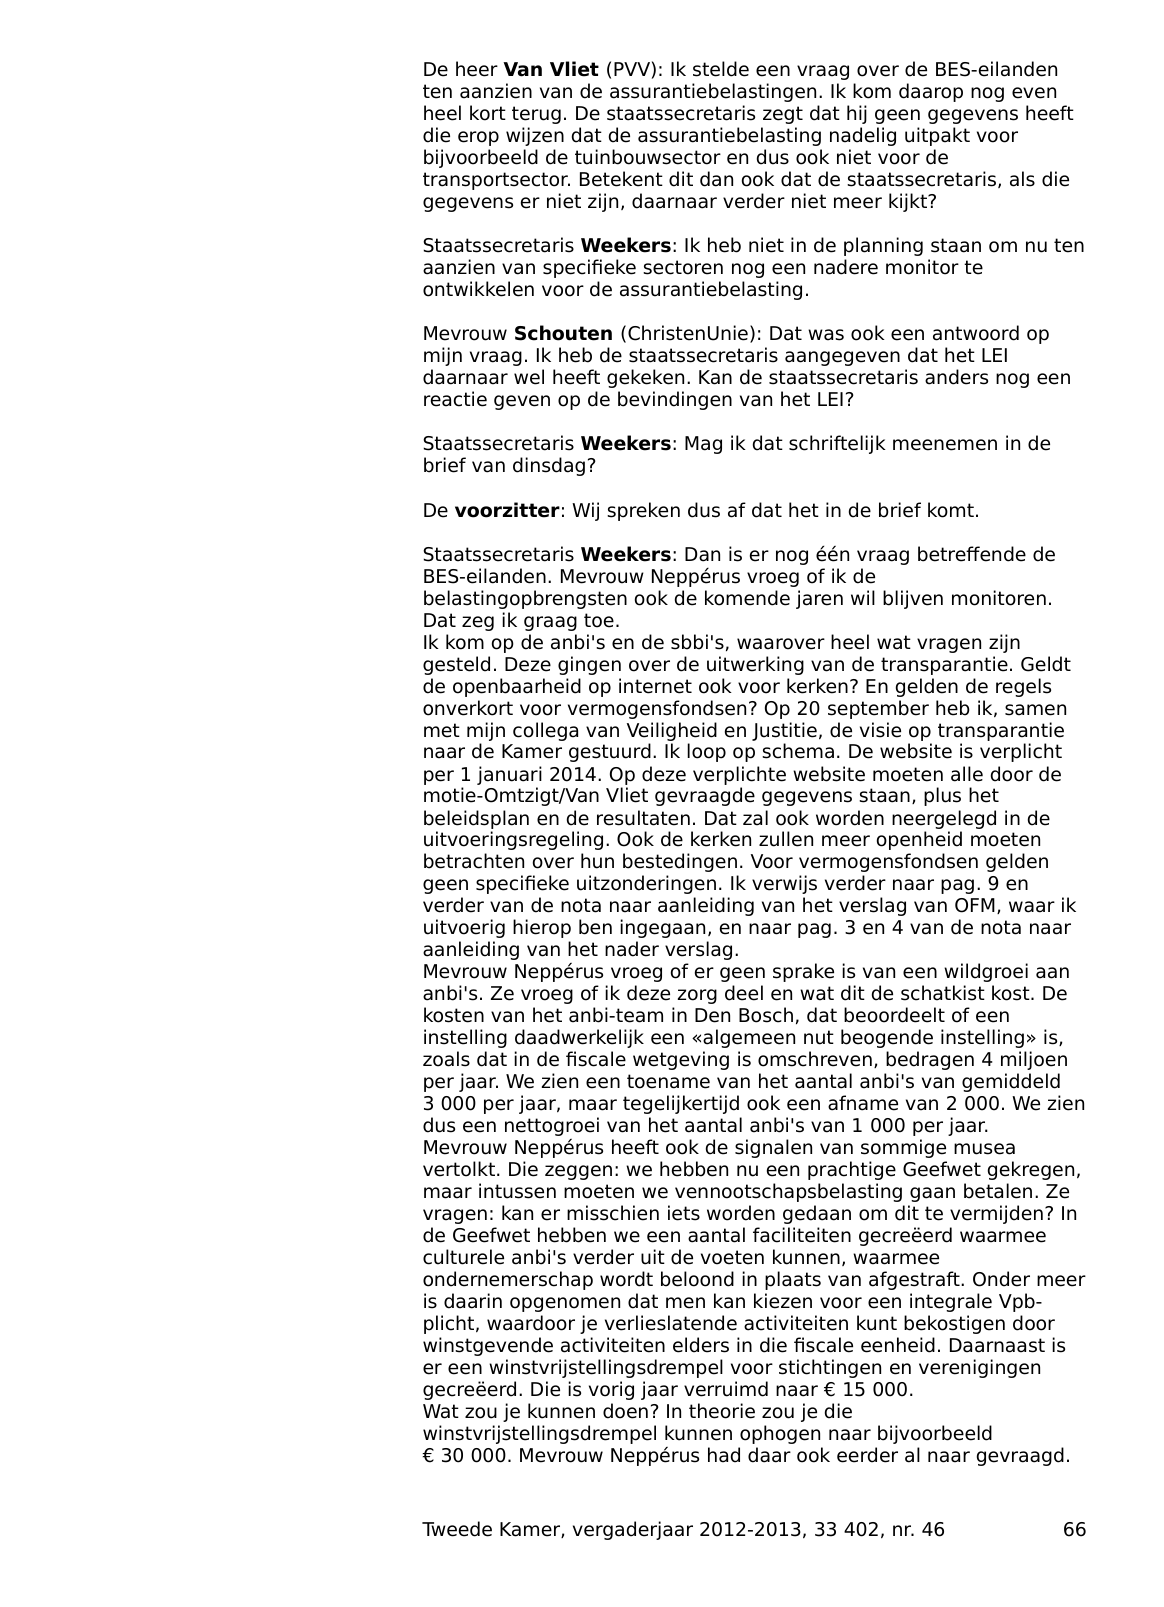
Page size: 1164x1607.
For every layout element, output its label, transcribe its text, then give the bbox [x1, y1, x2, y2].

text Mevrouw Neppérus vroeg of er geen sprake is van een wildgroei aan anbi's. Ze vroeg of ik deze zorg deel en wat dit de schatkist kost. De kosten van het anbi-team in Den Bosch, dat beoordeelt of een instelling daadwerkelijk een «algemeen nut beogende instelling» is, zoals dat in de fiscale wetgeving is omschreven, bedragen 4 miljoen per jaar. We zien een toename van het aantal anbi's van gemiddeld 3 000 per jaar, maar tegelijkertijd ook een afname van 2 000. We zien dus een nettogroei van het aantal anbi's van 1 000 per jaar. [422, 961, 1087, 1137]
text Ik kom op de anbi's en de sbbi's, waarover heel wat vragen zijn gesteld. Deze gingen over de uitwerking van de transparantie. Geldt de openbaarheid op internet ook voor kerken? En gelden de regels onverkort voor vermogensfondsen? Op 20 september heb ik, samen met mijn collega van Veiligheid en Justitie, de visie op transparantie naar de Kamer gestuurd. Ik loop op schema. De website is verplicht per 1 januari 2014. Op deze verplichte website moeten alle door de motie-Omtzigt/Van Vliet gevraagde gegevens staan, plus het beleidsplan en de resultaten. Dat zal ook worden neergelegd in de uitvoeringsregeling. Ook de kerken zullen meer openheid moeten betrachten over hun bestedingen. Voor vermogensfondsen gelden geen specifieke uitzonderingen. Ik verwijs verder naar pag. 9 en verder van de nota naar aanleiding van het verslag van OFM, waar ik uitvoerig hierop ben ingegaan, en naar pag. 3 en 4 van de nota naar aanleiding van het nader verslag. [422, 632, 1087, 961]
text Staatssecretaris Weekers: Ik heb niet in de planning staan om nu ten aanzien van specifieke sectoren nog een nadere monitor te ontwikkelen voor de assurantiebelasting. [422, 235, 1087, 301]
text Mevrouw Schouten (ChristenUnie): Dat was ook een antwoord op mijn vraag. Ik heb de staatssecretaris aangegeven dat het LEI daarnaar wel heeft gekeken. Kan de staatssecretaris anders nog een reactie geven op de bevindingen van het LEI? [422, 323, 1087, 411]
text Staatssecretaris Weekers: Dan is er nog één vraag betreffende de BES-eilanden. Mevrouw Neppérus vroeg of ik de belastingopbrengsten ook de komende jaren wil blijven monitoren. Dat zeg ik graag toe. [422, 544, 1087, 632]
text Staatssecretaris Weekers: Mag ik dat schriftelijk meenemen in de brief van dinsdag? [422, 433, 1087, 477]
text Wat zou je kunnen doen? In theorie zou je die winstvrijstellingsdrempel kunnen ophogen naar bijvoorbeeld € 30 000. Mevrouw Neppérus had daar ook eerder al naar gevraagd. [422, 1401, 1087, 1467]
text Mevrouw Neppérus heeft ook de signalen van sommige musea vertolkt. Die zeggen: we hebben nu een prachtige Geefwet gekregen, maar intussen moeten we vennootschapsbelasting gaan betalen. Ze vragen: kan er misschien iets worden gedaan om dit te vermijden? In de Geefwet hebben we een aantal faciliteiten gecreëerd waarmee culturele anbi's verder uit de voeten kunnen, waarmee ondernemerschap wordt beloond in plaats van afgestraft. Onder meer is daarin opgenomen dat men kan kiezen voor een integrale Vpb-plicht, waardoor je verlieslatende activiteiten kunt bekostigen door winstgevende activiteiten elders in die fiscale eenheid. Daarnaast is er een winstvrijstellingsdrempel voor stichtingen en verenigingen gecreëerd. Die is vorig jaar verruimd naar € 15 000. [422, 1137, 1087, 1401]
text De voorzitter: Wij spreken dus af dat het in de brief komt. [422, 499, 1087, 521]
text De heer Van Vliet (PVV): Ik stelde een vraag over de BES-eilanden ten aanzien van de assurantiebelastingen. Ik kom daarop nog even heel kort terug. De staatssecretaris zegt dat hij geen gegevens heeft die erop wijzen dat de assurantiebelasting nadelig uitpakt voor bijvoorbeeld de tuinbouwsector en dus ook niet voor de transportsector. Betekent dit dan ook dat de staatssecretaris, als die gegevens er niet zijn, daarnaar verder niet meer kijkt? [422, 59, 1087, 213]
